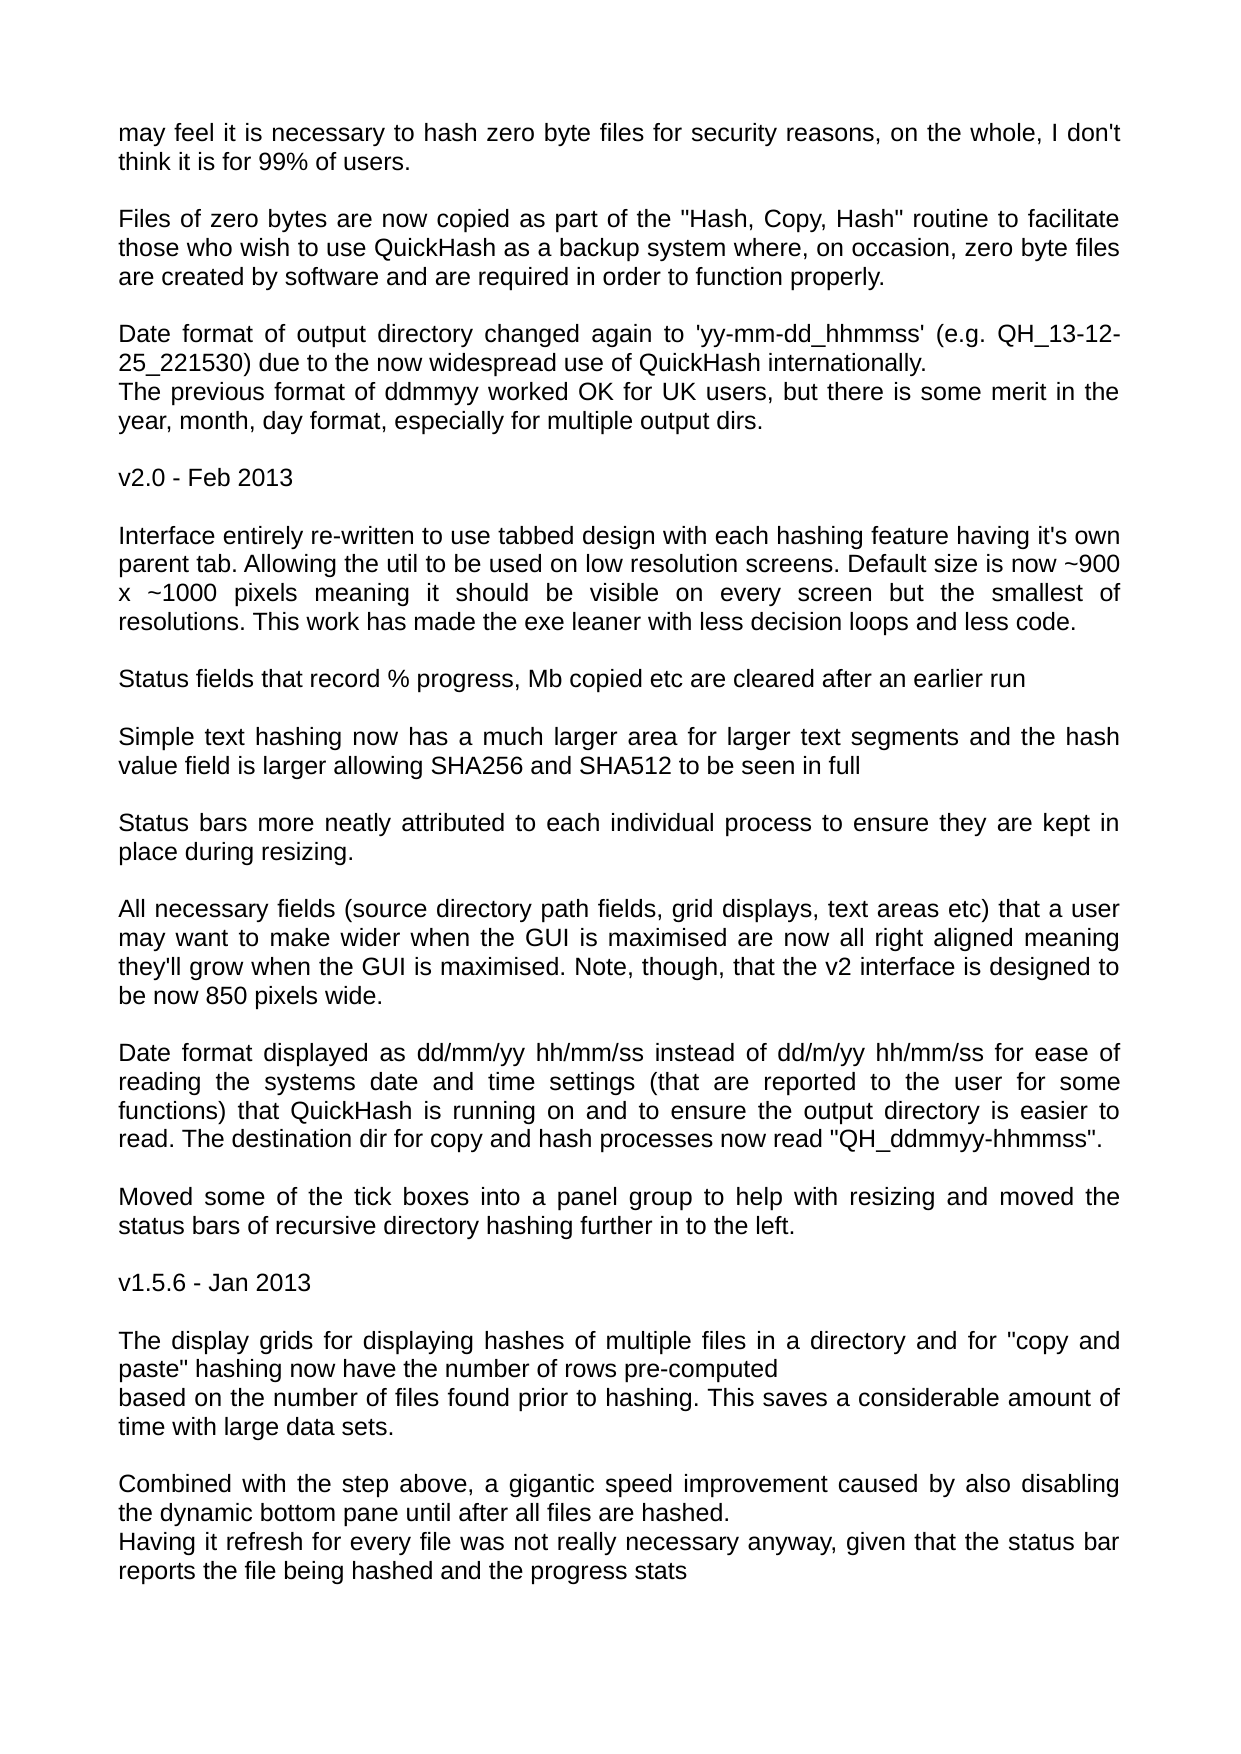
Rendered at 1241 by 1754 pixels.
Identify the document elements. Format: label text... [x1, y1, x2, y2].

text Having it refresh for every file was not really necessary anyway, given that the status bar reports the file being hashed and the progress stats [118, 1527, 1122, 1584]
text Combined with the step above, a gigantic speed improvement caused by also disabling the dynamic bottom pane until after all files are hashed. [118, 1469, 1122, 1527]
text v2.0 - Feb 2013 [118, 463, 1122, 492]
text based on the number of files found prior to hashing. This saves a considerable amount of time with large data sets. [118, 1383, 1122, 1441]
text Date format displayed as dd/mm/yy hh/mm/ss instead of dd/m/yy hh/mm/ss for ease of reading the systems date and time settings (that are reported to the user for some functions) that QuickHash is running on and to ensure the output directory is easier to read. The destination dir for copy and hash processes now read "QH_ddmmyy-hhmmss". [118, 1038, 1122, 1153]
text All necessary fields (source directory path fields, grid displays, text areas etc) that a user may want to make wider when the GUI is maximised are now all right aligned meaning they'll grow when the GUI is maximised. Note, though, that the v2 interface is designed to be now 850 pixels wide. [118, 894, 1122, 1009]
text Date format of output directory changed again to 'yy-mm-dd_hhmmss' (e.g. QH_13-12-25_221530) due to the now widespread use of QuickHash internationally. [118, 319, 1122, 377]
text Simple text hashing now has a much larger area for larger text segments and the hash value field is larger allowing SHA256 and SHA512 to be seen in full [118, 722, 1122, 779]
text Files of zero bytes are now copied as part of the "Hash, Copy, Hash" routine to facilitate those who wish to use QuickHash as a backup system where, on occasion, zero byte files are created by software and are required in order to function properly. [118, 204, 1122, 291]
text Status bars more neatly attributed to each individual process to ensure they are kept in place during resizing. [118, 808, 1122, 866]
text The previous format of ddmmyy worked OK for UK users, but there is some merit in the year, month, day format, especially for multiple output dirs. [118, 377, 1122, 434]
text Moved some of the tick boxes into a panel group to help with resizing and moved the status bars of recursive directory hashing further in to the left. [118, 1182, 1122, 1239]
text may feel it is necessary to hash zero byte files for security reasons, on the whole, I don't think it is for 99% of users. [118, 118, 1122, 176]
text The display grids for displaying hashes of multiple files in a directory and for "copy and paste" hashing now have the number of rows pre-computed [118, 1326, 1122, 1383]
text Status fields that record % progress, Mb copied etc are cleared after an earlier run [118, 664, 1122, 693]
text Interface entirely re-written to use tabbed design with each hashing feature having it's own parent tab. Allowing the util to be used on low resolution screens. Default size is now ~900 x ~1000 pixels meaning it should be visible on every screen but the smallest of resolutions. This work has made the exe leaner with less decision loops and less code. [118, 521, 1122, 636]
text v1.5.6 - Jan 2013 [118, 1268, 1122, 1297]
